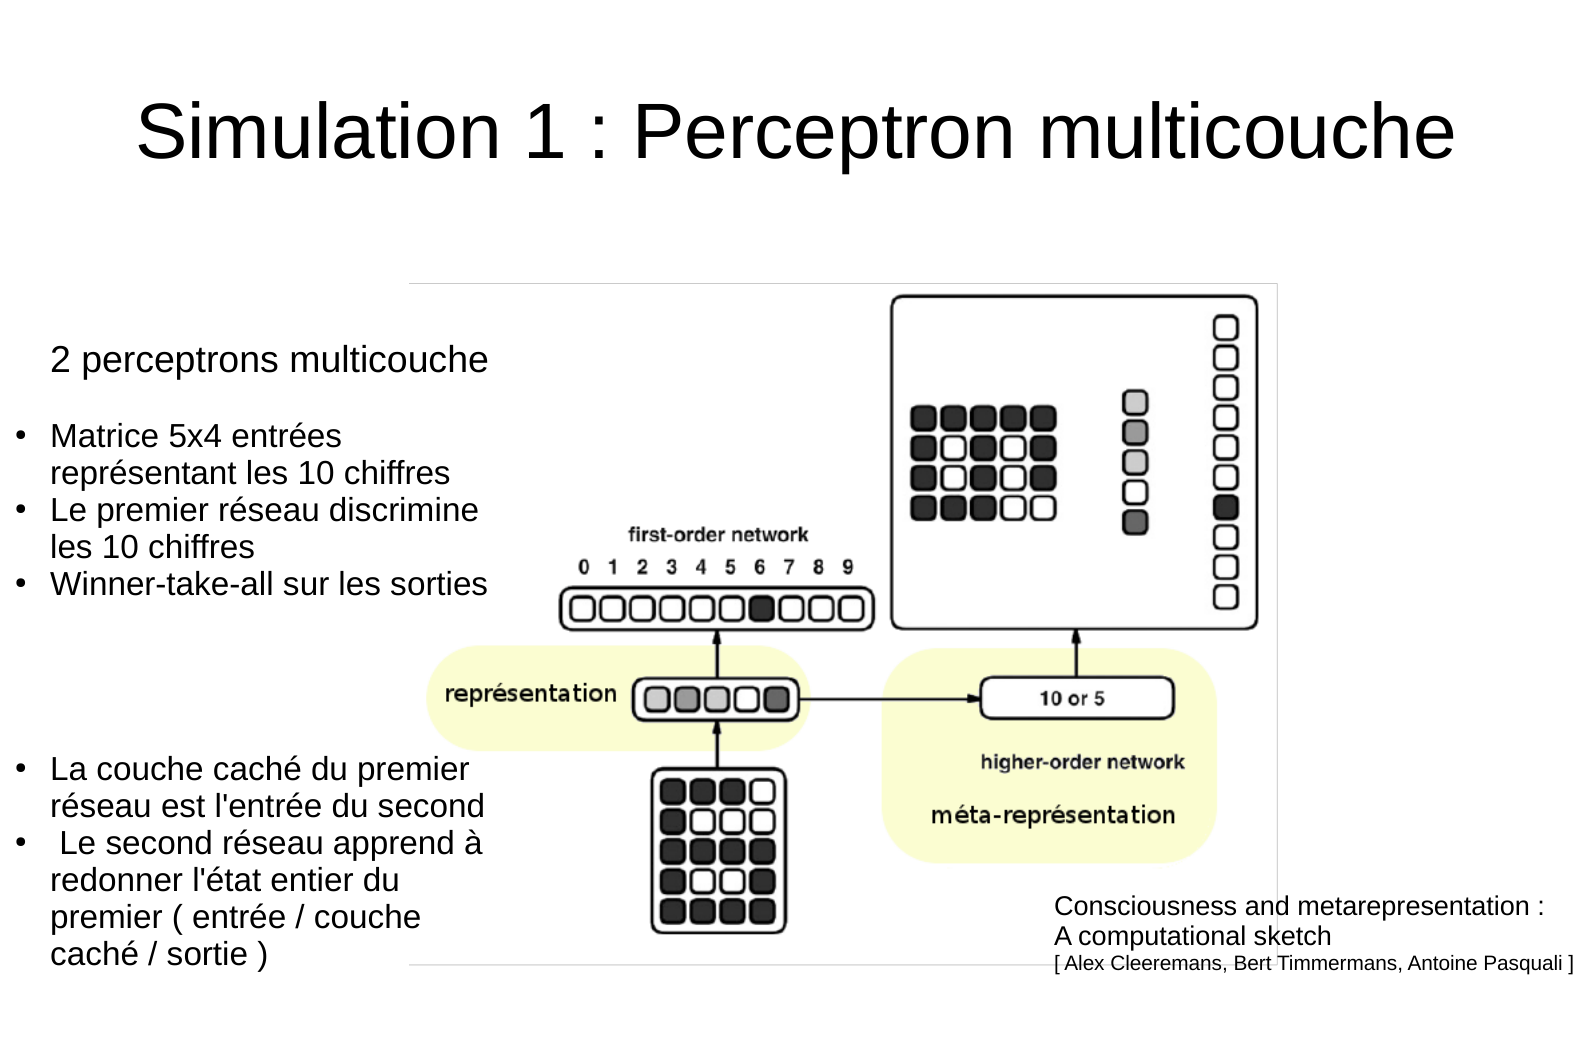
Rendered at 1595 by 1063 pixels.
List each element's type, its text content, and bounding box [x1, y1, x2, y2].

text_box Consciousness and metarepresentation : A computational sketch [ Alex Cleeremans, Bert Timmermans, Antoine Pasquali ] [968, 883, 1595, 1025]
picture [409, 266, 1304, 1040]
title Simulation 1 : Perceptron multicouche [79, 42, 1515, 220]
text_box 2 perceptrons multicouche Matrice 5x4 entrées représentant les 10 chiffres Le premier réseau discrimine les 10 chiffres Winner-take-all sur les sorties La couche caché du premier réseau est l'entrée du second Le second réseau apprend à redonner l'état entier du premier ( entrée / couche caché / sortie ) [0, 330, 508, 1063]
